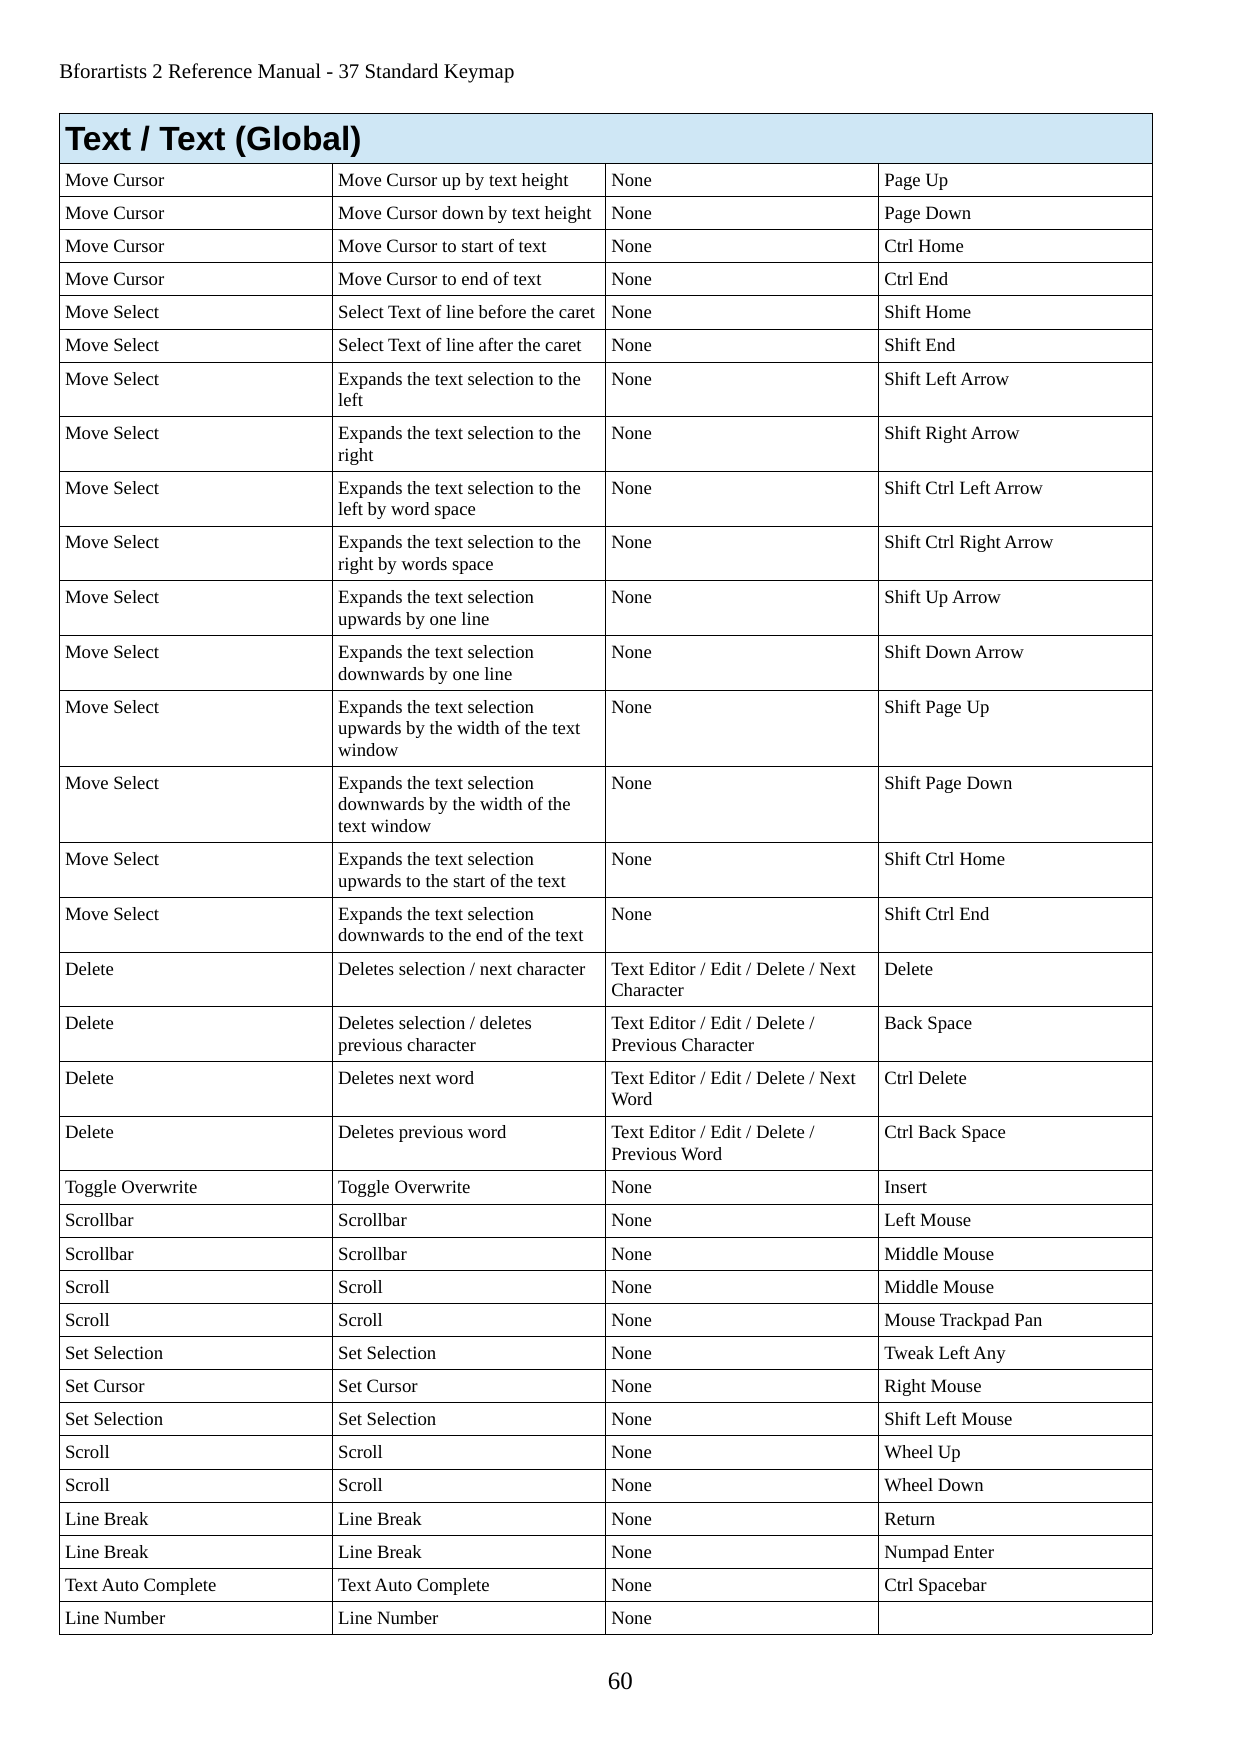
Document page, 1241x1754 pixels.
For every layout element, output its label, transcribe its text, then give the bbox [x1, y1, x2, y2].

table_cell None [606, 581, 878, 635]
table_cell Expands the text selection to the right [333, 417, 605, 471]
table_cell Move Cursor [60, 263, 332, 295]
table_cell Expands the text selection to the left by word space [333, 472, 605, 526]
table_cell Mouse Trackpad Pan [879, 1304, 1152, 1336]
table_cell Text Editor / Edit / Delete / Next Word [606, 1062, 878, 1116]
table_cell Move Cursor [60, 164, 332, 196]
table_cell Page Up [879, 164, 1152, 196]
table_cell Move Select [60, 417, 332, 471]
table_cell Expands the text selection to the right by words space [333, 527, 605, 580]
table_cell None [606, 296, 878, 328]
table_cell Shift Left Arrow [879, 363, 1152, 416]
table_cell Scroll [333, 1304, 605, 1336]
table_cell None [606, 1503, 878, 1535]
table_cell Shift Ctrl Home [879, 843, 1152, 897]
table_cell Deletes previous word [333, 1117, 605, 1170]
table_cell Shift Right Arrow [879, 417, 1152, 471]
table_cell Middle Mouse [879, 1271, 1152, 1303]
table_cell None [606, 767, 878, 842]
table_cell None [606, 1602, 878, 1634]
table_cell None [606, 1304, 878, 1336]
table_cell Page Down [879, 197, 1152, 229]
table_cell Wheel Up [879, 1436, 1152, 1468]
table_cell Scroll [333, 1271, 605, 1303]
table_cell Shift Ctrl Right Arrow [879, 527, 1152, 580]
table_cell Set Cursor [333, 1370, 605, 1402]
table_cell Tweak Left Any [879, 1337, 1152, 1369]
table_cell None [606, 1536, 878, 1568]
table_cell Line Number [333, 1602, 605, 1634]
table_cell Scroll [60, 1304, 332, 1336]
table_cell Shift Home [879, 296, 1152, 328]
table_cell None [606, 1205, 878, 1237]
table_cell Toggle Overwrite [333, 1171, 605, 1203]
table_cell Expands the text selection upwards to the start of the text [333, 843, 605, 897]
table_cell Move Cursor [60, 197, 332, 229]
table_cell Scroll [333, 1436, 605, 1468]
table_cell None [606, 330, 878, 362]
table_cell None [606, 1470, 878, 1502]
table_cell None [606, 1171, 878, 1203]
table_cell Shift Down Arrow [879, 636, 1152, 690]
table_cell Delete [60, 1062, 332, 1116]
table_cell Shift Page Down [879, 767, 1152, 842]
table_cell Ctrl Spacebar [879, 1569, 1152, 1601]
table_cell Back Space [879, 1007, 1152, 1061]
table_cell Scrollbar [333, 1238, 605, 1270]
table_cell Move Cursor to start of text [333, 230, 605, 262]
table_cell Select Text of line before the caret [333, 296, 605, 328]
table_cell None [606, 1436, 878, 1468]
table_cell Shift Left Mouse [879, 1403, 1152, 1435]
table_cell Move Select [60, 636, 332, 690]
table_cell Delete [879, 953, 1152, 1006]
table_cell Numpad Enter [879, 1536, 1152, 1568]
table_cell Set Selection [60, 1337, 332, 1369]
table_cell Shift Up Arrow [879, 581, 1152, 635]
table_cell Move Cursor down by text height [333, 197, 605, 229]
table_cell Move Select [60, 363, 332, 416]
table_cell None [606, 417, 878, 471]
table_cell Expands the text selection downwards by the width of the text window [333, 767, 605, 842]
table_cell None [606, 164, 878, 196]
table_cell Middle Mouse [879, 1238, 1152, 1270]
table_cell Line Break [60, 1536, 332, 1568]
table_cell Expands the text selection to the left [333, 363, 605, 416]
table_cell Move Cursor [60, 230, 332, 262]
table_cell Insert [879, 1171, 1152, 1203]
table_cell Shift Ctrl Left Arrow [879, 472, 1152, 526]
table_cell None [606, 363, 878, 416]
table_cell Wheel Down [879, 1470, 1152, 1502]
table_cell Scrollbar [60, 1238, 332, 1270]
table_cell Deletes next word [333, 1062, 605, 1116]
table_cell Toggle Overwrite [60, 1171, 332, 1203]
table_cell Move Select [60, 527, 332, 580]
table_cell Move Cursor up by text height [333, 164, 605, 196]
table_cell Set Selection [333, 1337, 605, 1369]
table_cell Expands the text selection upwards by the width of the text window [333, 691, 605, 766]
table_cell None [606, 636, 878, 690]
table_cell Deletes selection / deletes previous character [333, 1007, 605, 1061]
table_cell None [606, 898, 878, 952]
table_cell Move Select [60, 330, 332, 362]
table_cell None [606, 1403, 878, 1435]
table_cell None [606, 1271, 878, 1303]
table_cell None [606, 1337, 878, 1369]
table_cell Scroll [60, 1436, 332, 1468]
table_cell Left Mouse [879, 1205, 1152, 1237]
table_cell Move Select [60, 581, 332, 635]
table_cell Line Break [333, 1536, 605, 1568]
table_cell Set Selection [60, 1403, 332, 1435]
table_cell Right Mouse [879, 1370, 1152, 1402]
table_cell None [606, 843, 878, 897]
table_cell None [606, 1238, 878, 1270]
table_cell Scroll [60, 1271, 332, 1303]
table_cell Scroll [333, 1470, 605, 1502]
table_cell Move Select [60, 767, 332, 842]
table_cell Delete [60, 1007, 332, 1061]
table_cell Deletes selection / next character [333, 953, 605, 1006]
table_cell Move Select [60, 843, 332, 897]
table_cell Ctrl Delete [879, 1062, 1152, 1116]
table_cell None [606, 1370, 878, 1402]
table_cell Text Auto Complete [60, 1569, 332, 1601]
table_cell Move Cursor to end of text [333, 263, 605, 295]
table_cell Return [879, 1503, 1152, 1535]
table_cell Delete [60, 953, 332, 1006]
table_cell Line Break [60, 1503, 332, 1535]
table_cell None [606, 527, 878, 580]
table_cell Set Cursor [60, 1370, 332, 1402]
table_cell Delete [60, 1117, 332, 1170]
table_cell None [606, 691, 878, 766]
table_cell Shift Ctrl End [879, 898, 1152, 952]
table_cell Line Break [333, 1503, 605, 1535]
table_cell Expands the text selection downwards to the end of the text [333, 898, 605, 952]
table_cell Text Editor / Edit / Delete / Previous Character [606, 1007, 878, 1061]
table_cell None [606, 197, 878, 229]
table_cell Line Number [60, 1602, 332, 1634]
table_cell Text Auto Complete [333, 1569, 605, 1601]
table_cell None [606, 472, 878, 526]
table_cell Shift Page Up [879, 691, 1152, 766]
table_cell Move Select [60, 898, 332, 952]
table_cell Set Selection [333, 1403, 605, 1435]
table_cell Move Select [60, 691, 332, 766]
table_cell None [606, 263, 878, 295]
table_cell Scroll [60, 1470, 332, 1502]
table_cell Scrollbar [333, 1205, 605, 1237]
table_cell Expands the text selection upwards by one line [333, 581, 605, 635]
table_cell Select Text of line after the caret [333, 330, 605, 362]
table_header Text / Text (Global) [60, 114, 1152, 163]
table_cell Expands the text selection downwards by one line [333, 636, 605, 690]
table_cell Shift End [879, 330, 1152, 362]
table_cell Text Editor / Edit / Delete / Previous Word [606, 1117, 878, 1170]
table_cell None [606, 230, 878, 262]
table_cell Ctrl Back Space [879, 1117, 1152, 1170]
table_cell Scrollbar [60, 1205, 332, 1237]
table_cell Text Editor / Edit / Delete / Next Character [606, 953, 878, 1006]
table_cell Ctrl Home [879, 230, 1152, 262]
table_cell Ctrl End [879, 263, 1152, 295]
table_cell Move Select [60, 296, 332, 328]
table_cell [879, 1602, 1152, 1634]
table_cell Move Select [60, 472, 332, 526]
table_cell None [606, 1569, 878, 1601]
